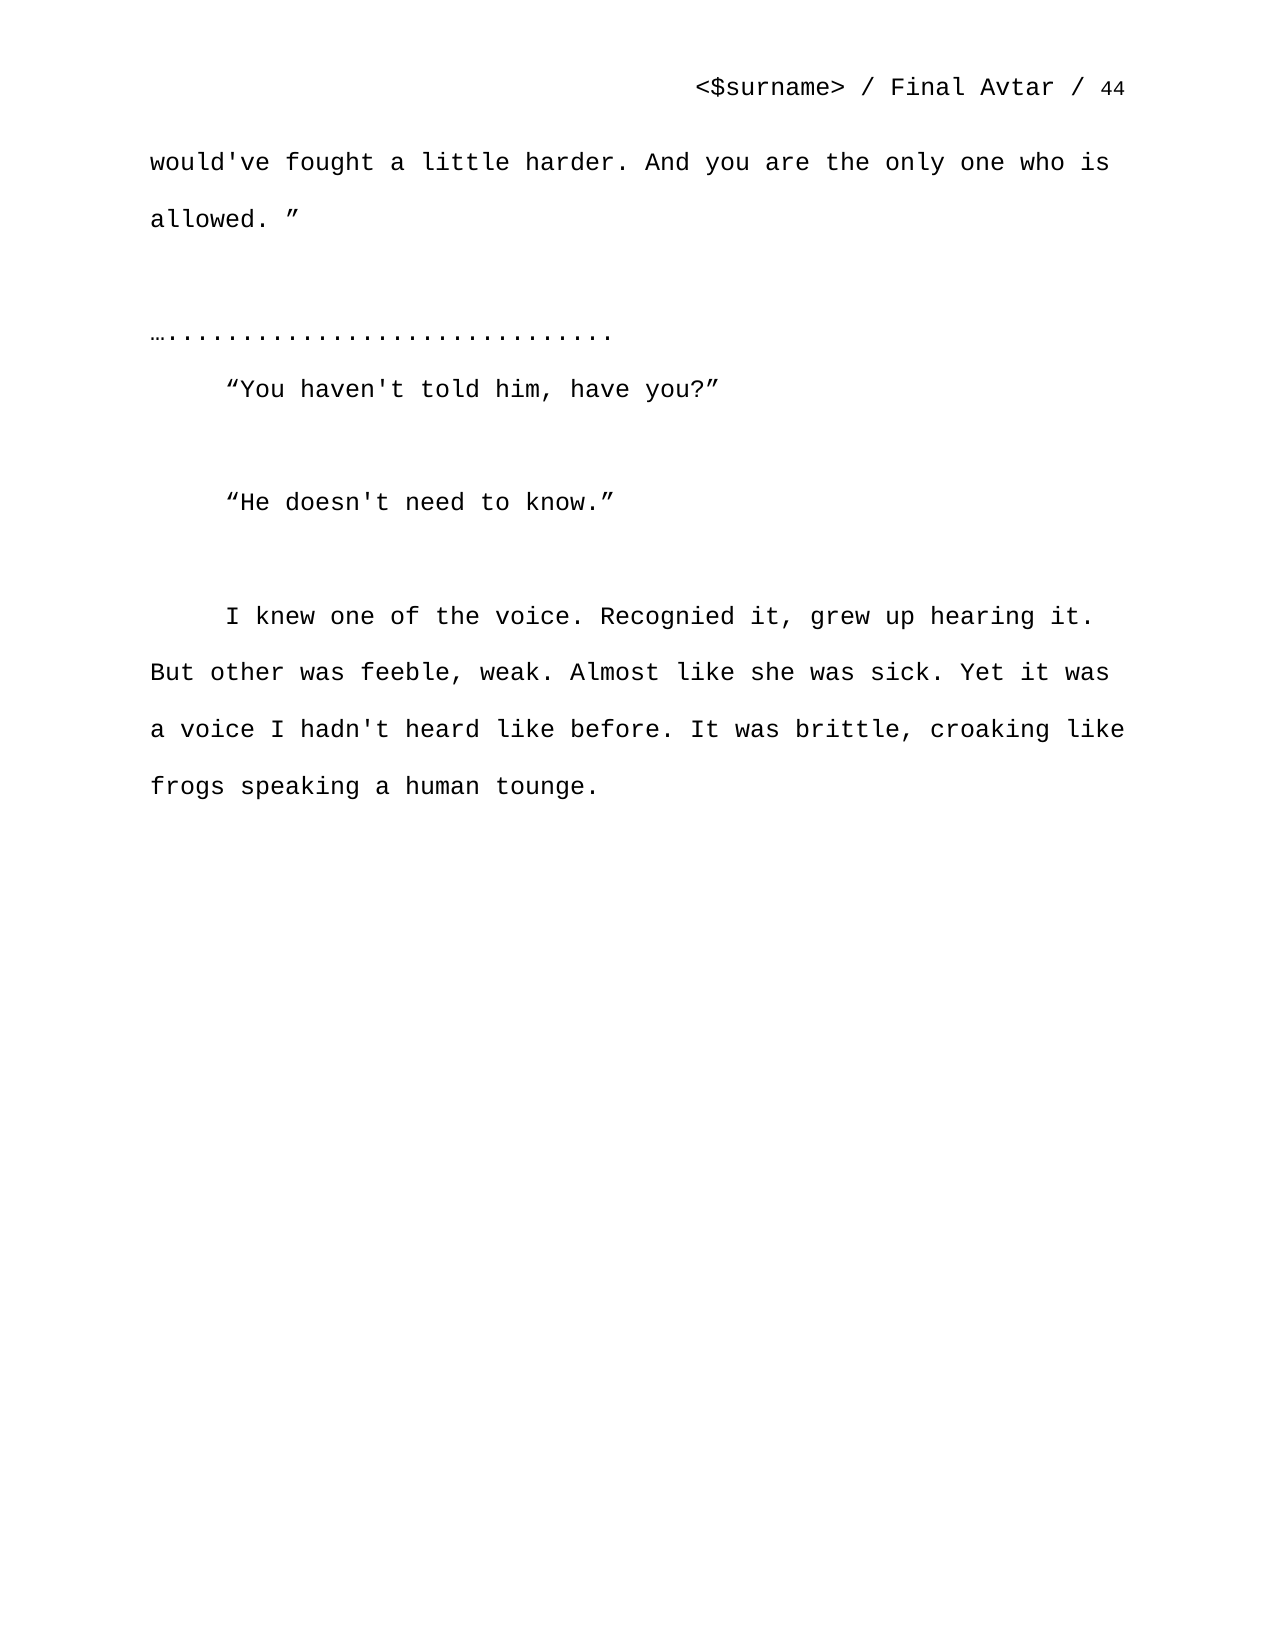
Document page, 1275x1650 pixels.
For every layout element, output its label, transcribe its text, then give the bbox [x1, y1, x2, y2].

text would've fought a little harder. And you are the only one who is allowed. ” [150, 150, 1125, 235]
text ….............................. [150, 320, 1125, 348]
text “He doesn't need to know.” [150, 490, 1125, 518]
text “You haven't told him, have you?” [150, 377, 1125, 405]
text I knew one of the voice. Recognied it, grew up hearing it. But other was feeble, weak. Almost like she was sick. Yet it was a voice I hadn't heard like before. It was brittle, croaking like frogs speaking a human tounge. [150, 603, 1125, 802]
